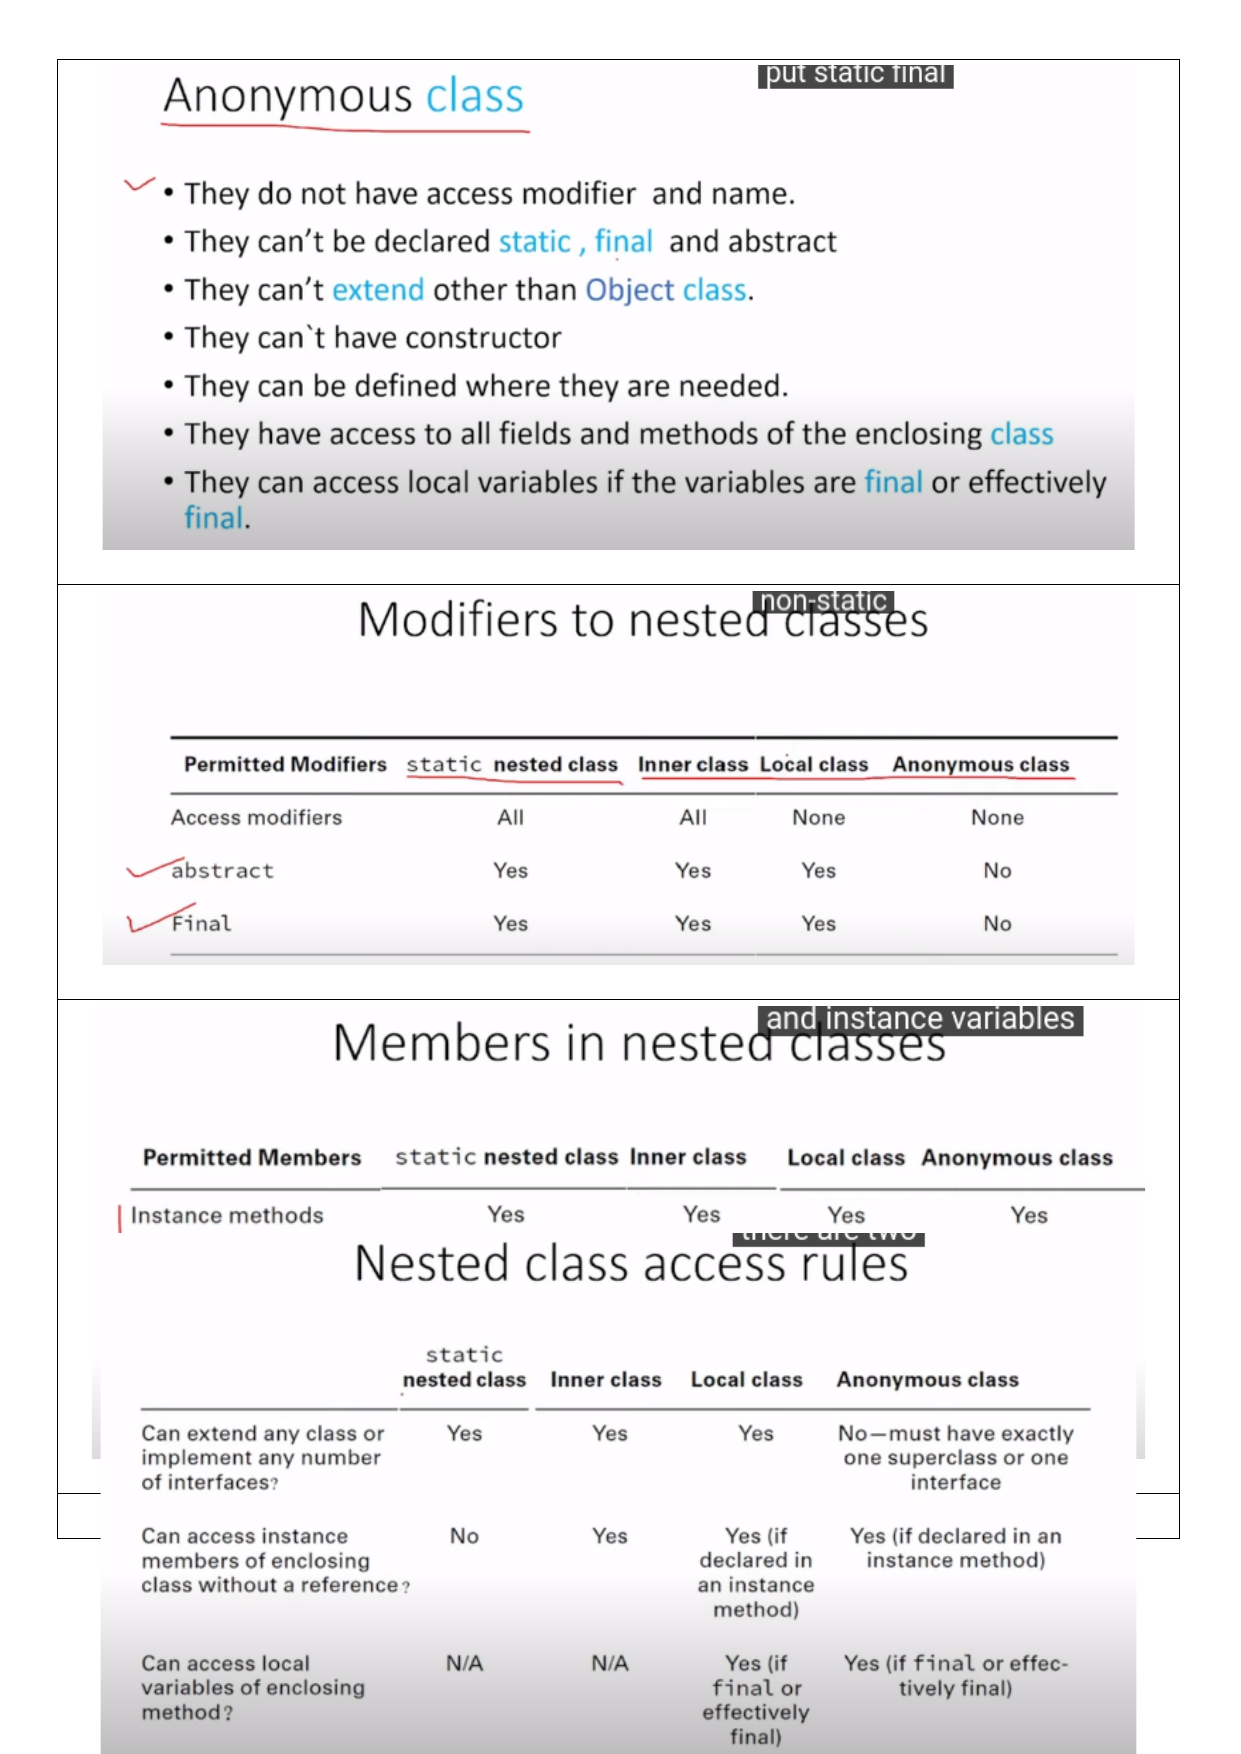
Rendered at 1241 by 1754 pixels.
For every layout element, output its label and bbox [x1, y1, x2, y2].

table_cell [58, 60, 1179, 584]
table_cell [58, 1494, 100, 1537]
table_cell [1137, 1494, 1179, 1537]
table_cell [58, 1000, 1179, 1493]
table_cell [58, 585, 1179, 999]
